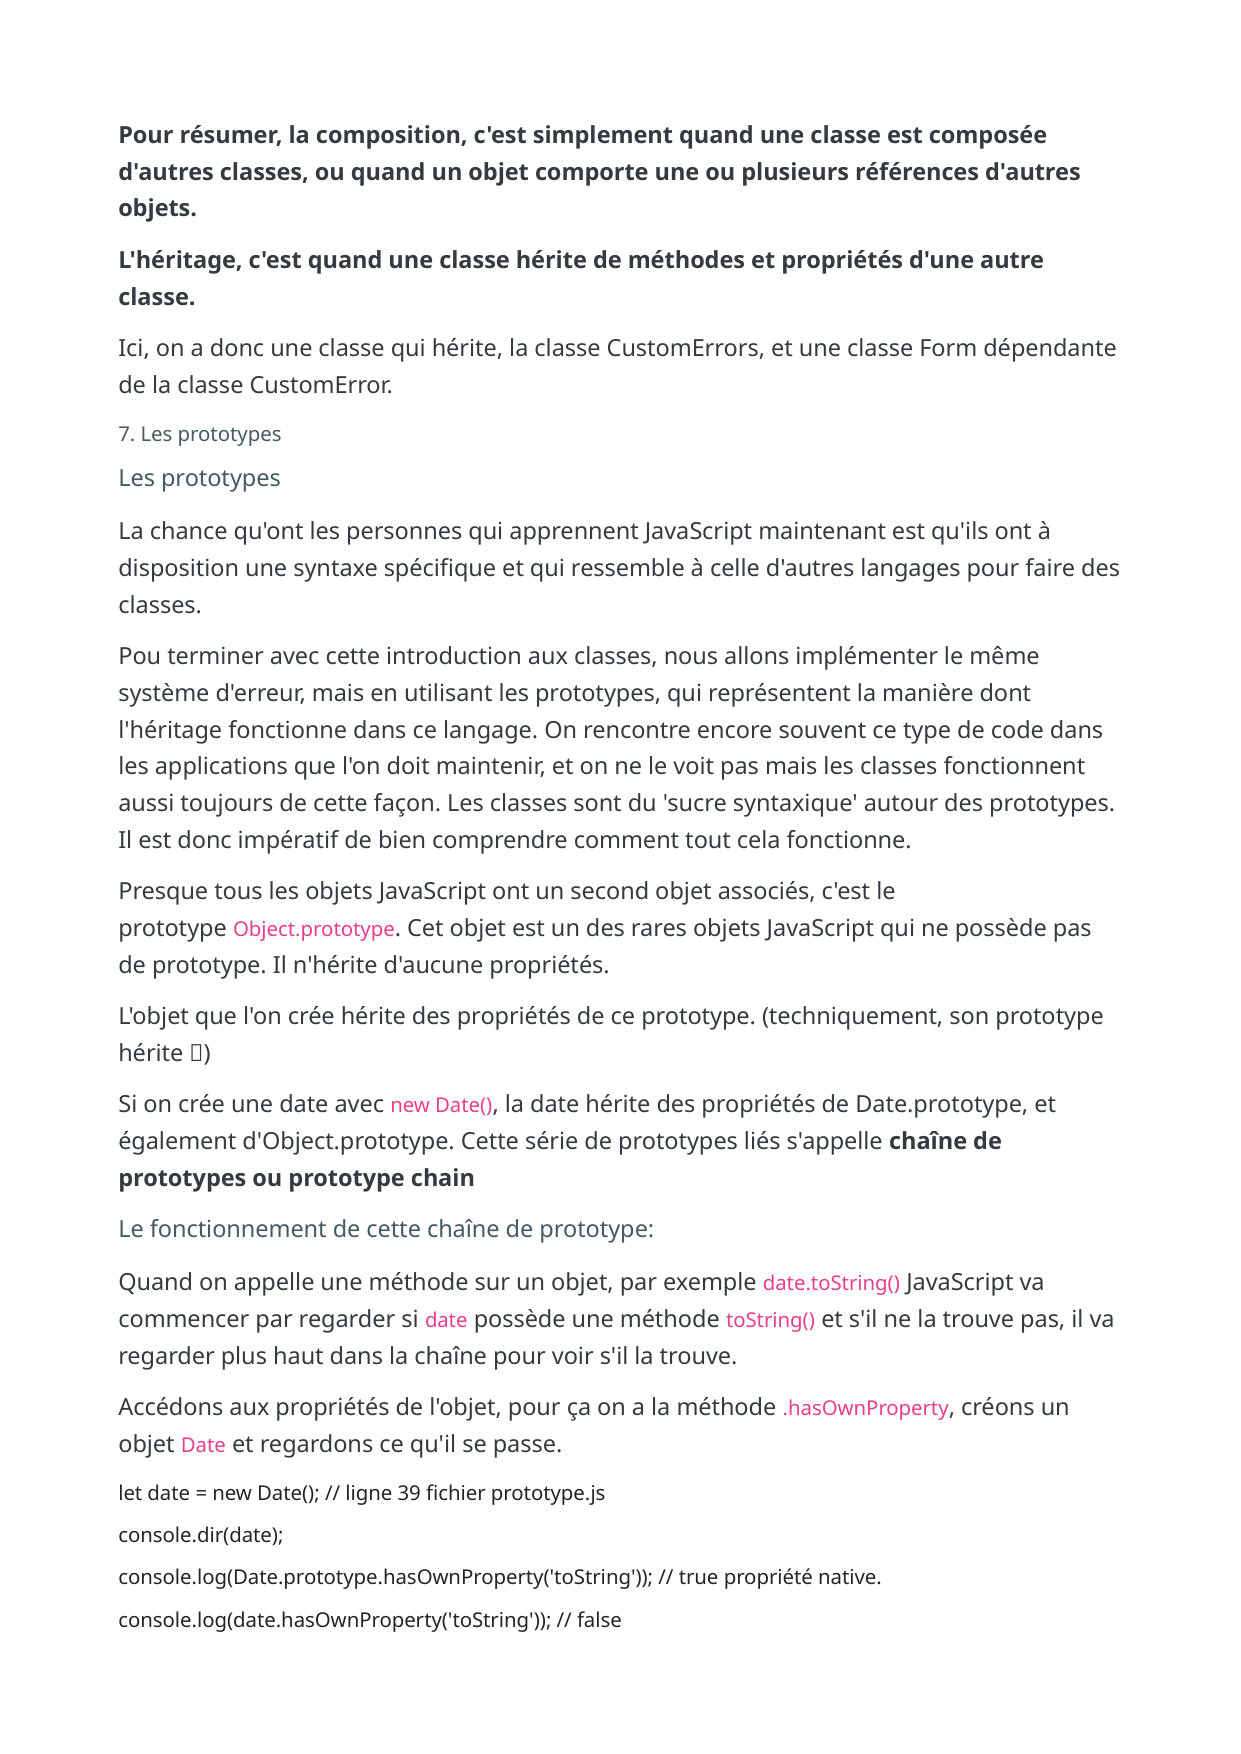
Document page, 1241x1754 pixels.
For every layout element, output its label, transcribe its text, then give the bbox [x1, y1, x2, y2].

text console.log(Date.prototype.hasOwnProperty('toString')); // true propriété native. [118, 1563, 1122, 1591]
text console.log(date.hasOwnProperty('toString')); // false [118, 1605, 1122, 1633]
text L'objet que l'on crée hérite des propriétés de ce prototype. (techniquement, son prototype hérite 🤯) [118, 999, 1122, 1068]
subtitle Le fonctionnement de cette chaîne de prototype: [118, 1212, 1122, 1244]
text Si on crée une date avec new Date(), la date hérite des propriétés de Date.prototype, et également d'Object.prototype. Cette série de prototypes liés s'appelle chaîne de prototypes ou prototype chain [118, 1088, 1122, 1193]
text Presque tous les objets JavaScript ont un second objet associés, c'est le prototype Object.prototype. Cet objet est un des rares objets JavaScript qui ne possède pas de prototype. Il n'hérite d'aucune propriétés. [118, 874, 1122, 980]
subtitle Les prototypes [118, 462, 1122, 493]
text La chance qu'ont les personnes qui apprennent JavaScript maintenant est qu'ils ont à disposition une syntaxe spécifique et qui ressemble à celle d'autres langages pour faire des classes. [118, 514, 1122, 620]
text Pou terminer avec cette introduction aux classes, nous allons implémenter le même système d'erreur, mais en utilisant les prototypes, qui représentent la manière dont l'héritage fonctionne dans ce langage. On rencontre encore souvent ce type de code dans les applications que l'on doit maintenir, et on ne le voit pas mais les classes fonctionnent aussi toujours de cette façon. Les classes sont du 'sucre syntaxique' autour des prototypes. Il est donc impératif de bien comprendre comment tout cela fonctionne. [118, 639, 1122, 855]
text Pour résumer, la composition, c'est simplement quand une classe est composée d'autres classes, ou quand un objet comporte une ou plusieurs références d'autres objets. [118, 118, 1122, 224]
subtitle 7. Les prototypes [118, 419, 1122, 447]
text let date = new Date(); // ligne 39 fichier prototype.js [118, 1478, 1122, 1506]
text Quand on appelle une méthode sur un objet, par exemple date.toString() JavaScript va commencer par regarder si date possède une méthode toString() et s'il ne la trouve pas, il va regarder plus haut dans la chaîne pour voir s'il la trouve. [118, 1265, 1122, 1371]
text L'héritage, c'est quand une classe hérite de méthodes et propriétés d'une autre classe. [118, 243, 1122, 312]
text Accédons aux propriétés de l'objet, pour ça on a la méthode .hasOwnProperty, créons un objet Date et regardons ce qu'il se passe. [118, 1390, 1122, 1459]
text console.dir(date); [118, 1521, 1122, 1548]
text Ici, on a donc une classe qui hérite, la classe CustomErrors, et une classe Form dépendante de la classe CustomError. [118, 331, 1122, 400]
